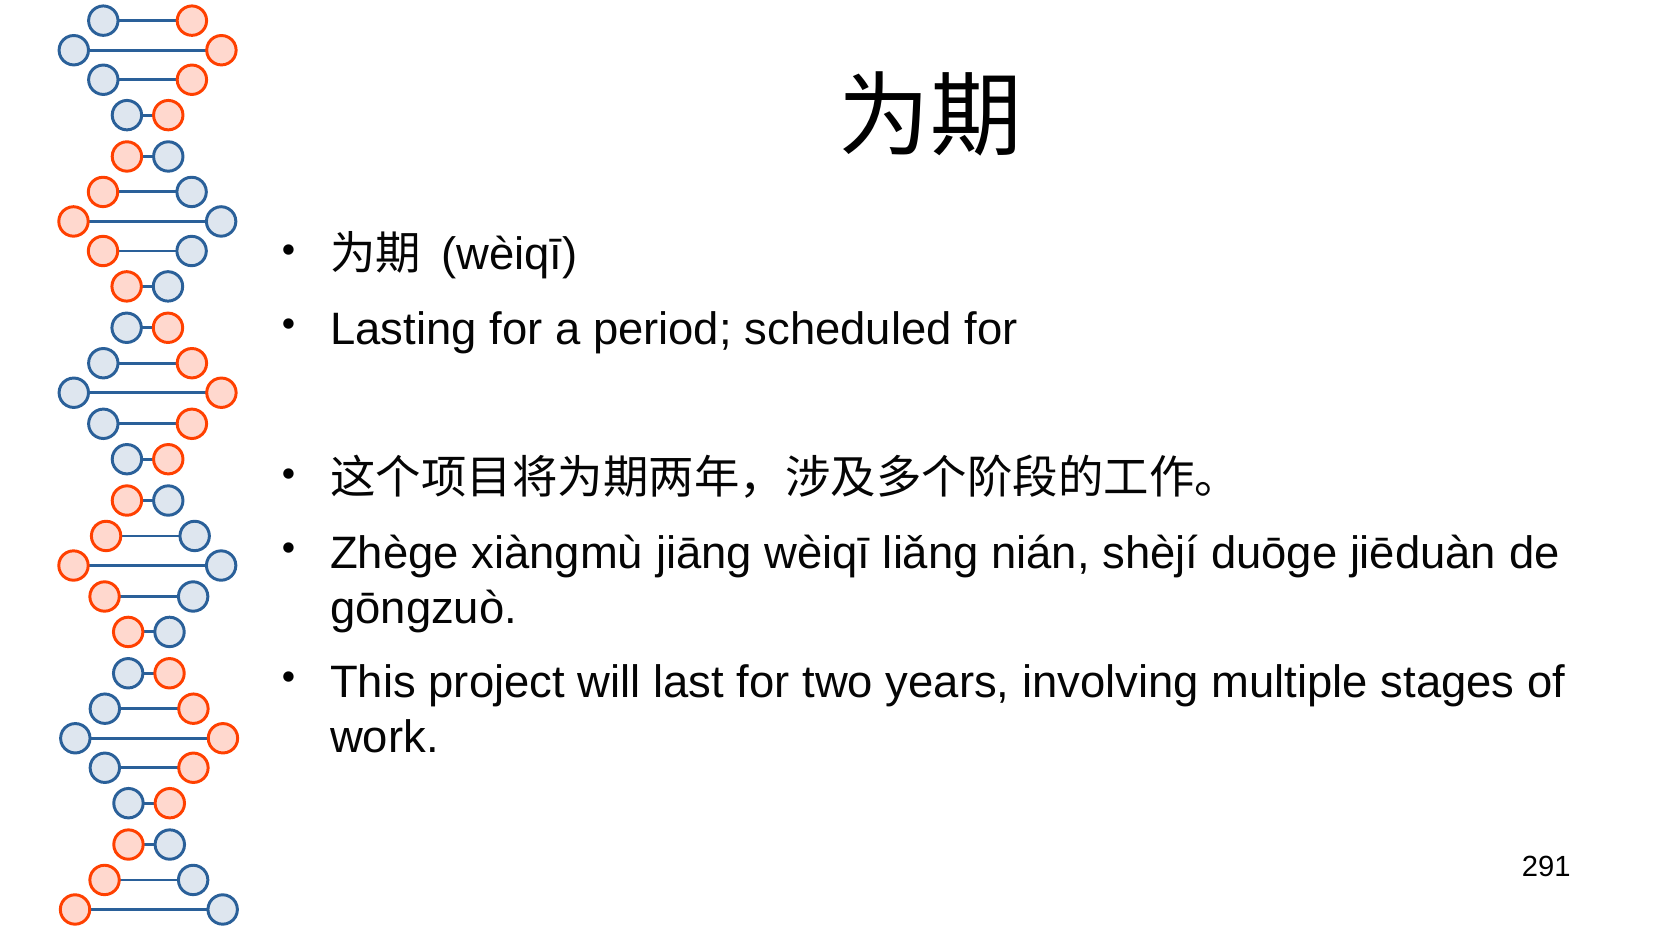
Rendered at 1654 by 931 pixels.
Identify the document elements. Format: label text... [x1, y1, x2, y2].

title 为期 [265, 35, 1595, 189]
list 为期 (wèiqī) Lasting for a period; scheduled for 这个项目将为期两年，涉及多个阶段的工作。 Zhège xiàngmù jiāng wèiqī liǎng nián, shèjí duōge jiēduàn de gōngzuò. This project will last for two years, involving multiple stages of work. [265, 224, 1595, 764]
